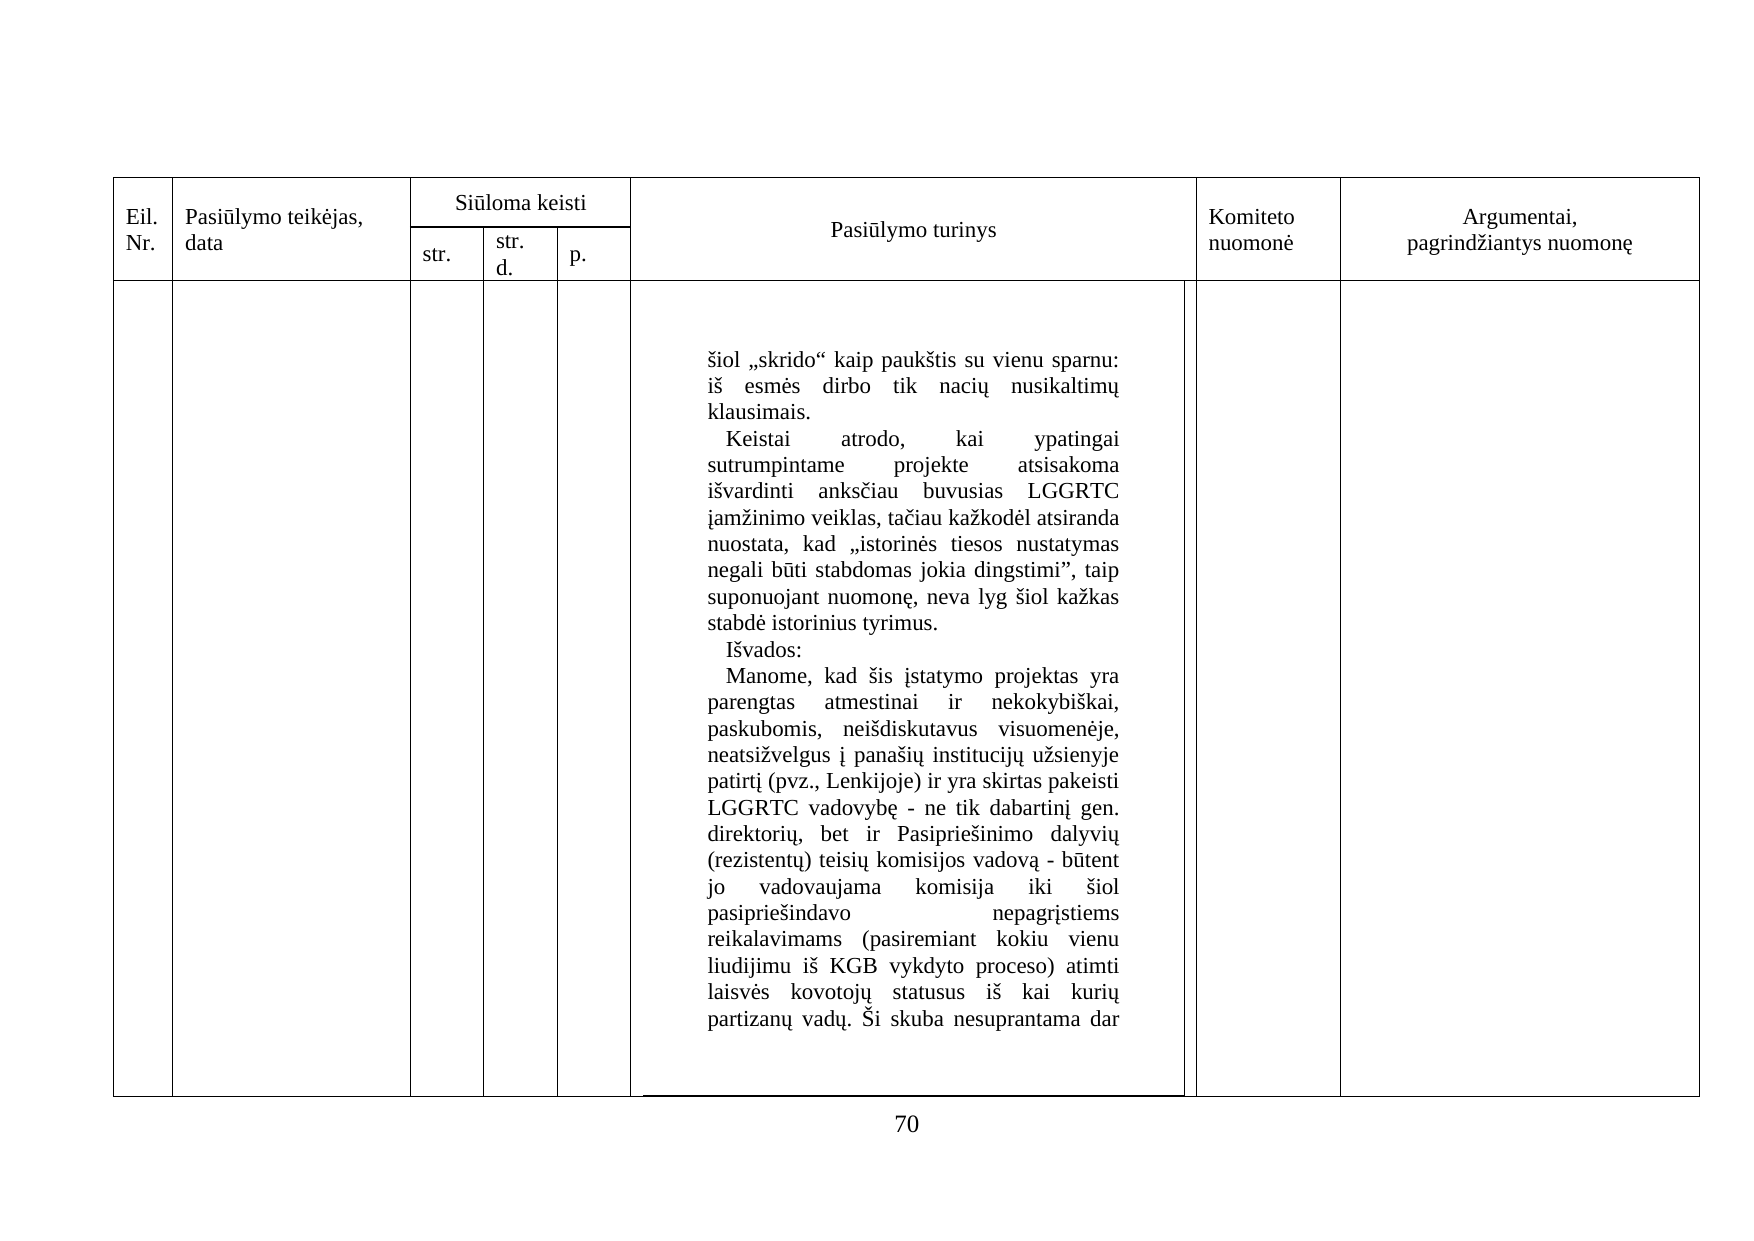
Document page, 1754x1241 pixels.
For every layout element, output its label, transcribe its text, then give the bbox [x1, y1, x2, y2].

table_cell [558, 281, 630, 1096]
table_header Komiteto nuomonė [1197, 178, 1340, 280]
table_cell [1197, 281, 1340, 1096]
table_cell šiol „skrido“ kaip paukštis su vienu sparnu: iš esmės dirbo tik nacių nusikaltimų klausimais. Keistai atrodo, kai ypatingai sutrumpintame projekte atsisakoma išvardinti anksčiau buvusias LGGRTC įamžinimo veiklas, tačiau kažkodėl atsiranda nuostata, kad „istorinės tiesos nustatymas negali būti stabdomas jokia dingstimi”, taip suponuojant nuomonę, neva lyg šiol kažkas stabdė istorinius tyrimus. Išvados: Manome, kad šis įstatymo projektas yra parengtas atmestinai ir nekokybiškai, paskubomis, neišdiskutavus visuomenėje, neatsižvelgus į panašių institucijų užsienyje patirtį (pvz., Lenkijoje) ir yra skirtas pakeisti LGGRTC vadovybę - ne tik dabartinį gen. direktorių, bet ir Pasipriešinimo dalyvių (rezistentų) teisių komisijos vadovą - būtent jo vadovaujama komisija iki šiol pasipriešindavo nepagrįstiems reikalavimams (pasiremiant kokiu vienu liudijimu iš KGB vykdyto proceso) atimti laisvės kovotojų statusus iš kai kurių partizanų vadų. Ši skuba nesuprantama dar [631, 281, 1184, 1096]
table_header Pasiūlymo turinys [631, 178, 1196, 280]
table_header Argumentai, pagrindžiantys nuomonę [1341, 178, 1699, 280]
table_header Pasiūlymo teikėjas, data [173, 178, 410, 280]
table_cell [484, 281, 557, 1096]
table_cell p. [558, 228, 630, 280]
table_cell [411, 281, 483, 1096]
table_cell 5. [114, 281, 172, 1096]
table_cell str. d. [484, 228, 557, 280]
table_cell str. [411, 228, 483, 280]
table_header Eil. Nr. [114, 178, 172, 280]
table_cell [173, 281, 410, 1096]
table_cell [1341, 281, 1699, 1096]
table_header Siūloma keisti [411, 178, 630, 226]
